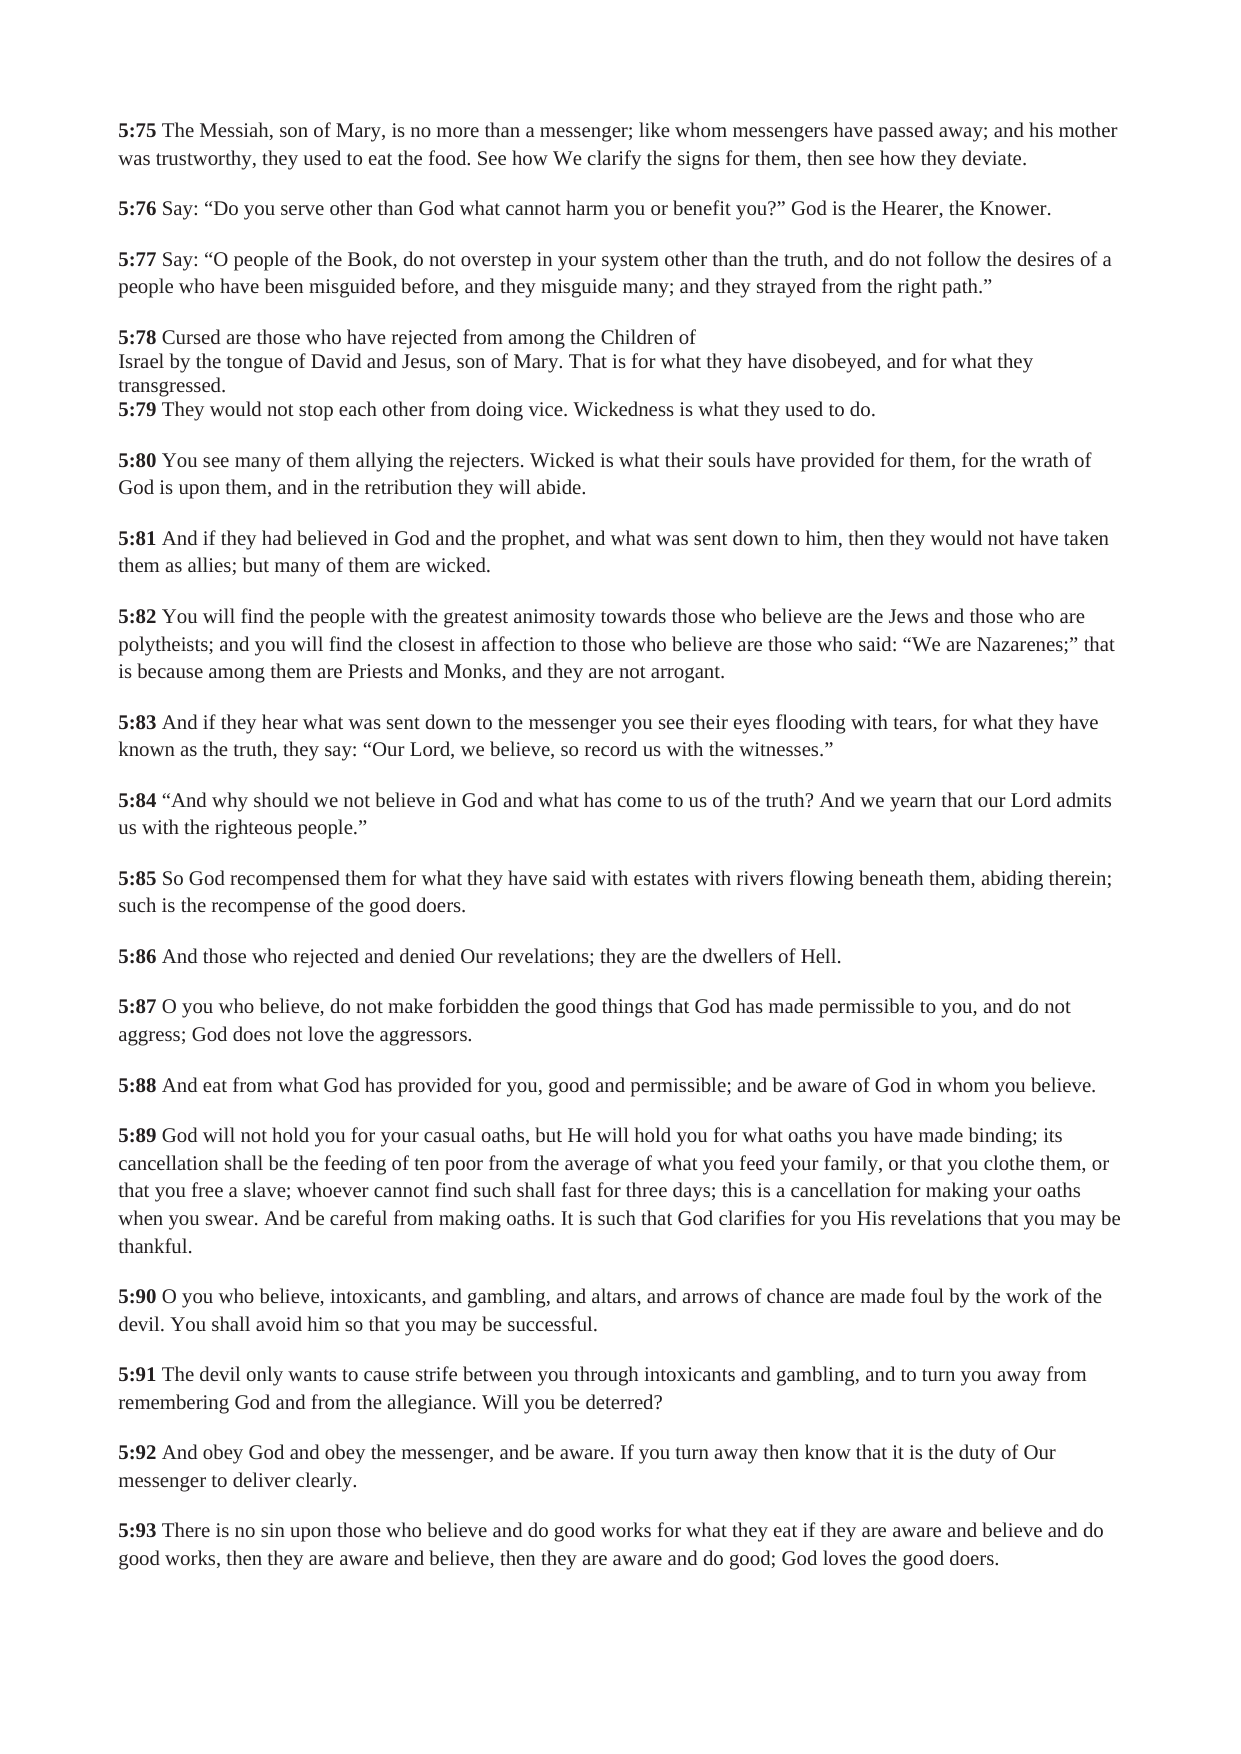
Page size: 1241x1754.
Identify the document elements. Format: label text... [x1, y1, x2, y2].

text 5:79 They would not stop each other from doing vice. Wickedness is what they used to do. [118, 397, 1122, 421]
text 5:87 O you who believe, do not make forbidden the good things that God has made permissible to you, and do not aggress; God does not love the aggressors. [118, 994, 1122, 1046]
text 5:86 And those who rejected and denied Our revelations; they are the dwellers of Hell. [118, 944, 1122, 968]
text 5:76 Say: “Do you serve other than God what cannot harm you or benefit you?” God is the Hearer, the Knower. [118, 196, 1122, 220]
text 5:81 And if they had believed in God and the prophet, and what was sent down to him, then they would not have taken them as allies; but many of them are wicked. [118, 526, 1122, 577]
text 5:91 The devil only wants to cause strife between you through intox­icants and gambling, and to turn you away from remembering God and from the allegiance. Will you be deterred? [118, 1362, 1122, 1414]
text 5:93 There is no sin upon those who believe and do good works for what they eat if they are aware and believe and do good works, then they are aware and believe, then they are aware and do good; God loves the good doers. [118, 1518, 1122, 1570]
text 5:80 You see many of them allying the rejecters. Wicked is what their souls have provided for them, for the wrath of God is upon them, and in the retribution they will abide. [118, 448, 1122, 499]
text 5:92 And obey God and obey the messenger, and be aware. If you turn away then know that it is the duty of Our messenger to deliver clearly. [118, 1440, 1122, 1492]
text 5:75 The Messiah, son of Mary, is no more than a messenger; like whom messengers have passed away; and his mother was trustworthy, they used to eat the food. See how We clarify the signs for them, then see how they deviate. [118, 118, 1122, 170]
text 5:84 “And why should we not believe in God and what has come to us of the truth? And we yearn that our Lord admits us with the righteous people.” [118, 788, 1122, 839]
text 5:88 And eat from what God has provided for you, good and permissible; and be aware of God in whom you believe. [118, 1073, 1122, 1097]
text 5:77 Say: “O people of the Book, do not overstep in your system other than the truth, and do not follow the desires of a people who have been misguided before, and they misguide many; and they strayed from the right path.” [118, 247, 1122, 298]
text 5:90 O you who believe, intoxicants, and gambling, and altars, and arrows of chance are made foul by the work of the devil. You shall avoid him so that you may be successful. [118, 1284, 1122, 1336]
text Israel by the tongue of David and Jesus, son of Mary. That is for what they have disobeyed, and for what they transgressed. [118, 349, 1122, 397]
text 5:89 God will not hold you for your casual oaths, but He will hold you for what oaths you have made binding; its cancellation shall be the feeding of ten poor from the average of what you feed your family, or that you clothe them, or that you free a slave; whoever cannot find such shall fast for three days; this is a cancellation for making your oaths when you swear. And be careful from making oaths. It is such that God clarifies for you His revelations that you may be thankful. [118, 1123, 1122, 1258]
text 5:83 And if they hear what was sent down to the messenger you see their eyes flooding with tears, for what they have known as the truth, they say: “Our Lord, we believe, so record us with the witnesses.” [118, 709, 1122, 761]
text 5:85 So God recompensed them for what they have said with estates with rivers flowing beneath them, abiding therein; such is the recompense of the good doers. [118, 866, 1122, 917]
text 5:82 You will find the people with the greatest animosity towards those who believe are the Jews and those who are polytheists; and you will find the closest in affection to those who believe are those who said: “We are Nazarenes;” that is because among them are Priests and Monks, and they are not arrogant. [118, 604, 1122, 683]
text 5:78 Cursed are those who have rejected from among the Children of [118, 325, 1122, 349]
